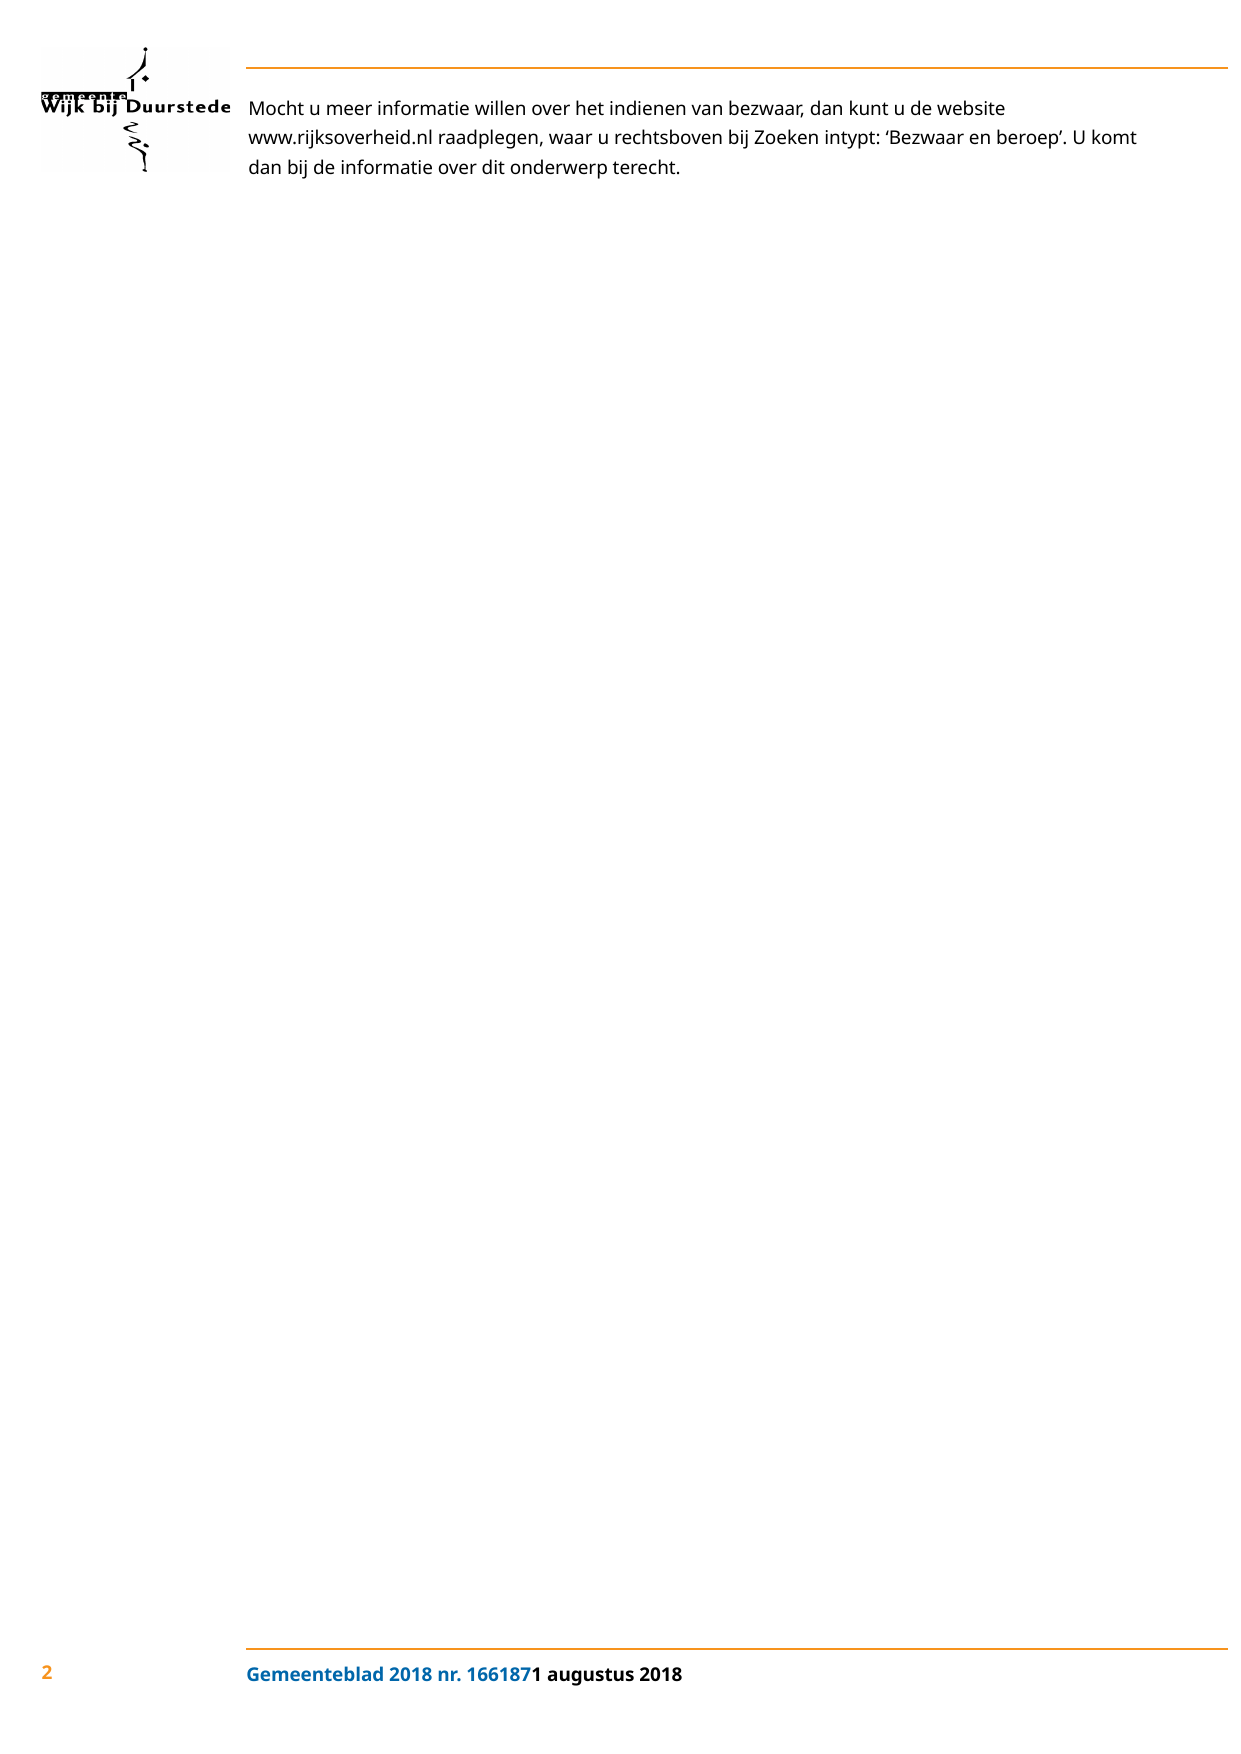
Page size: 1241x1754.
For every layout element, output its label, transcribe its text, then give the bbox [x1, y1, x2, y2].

picture [41, 47, 231, 172]
text Mocht u meer informatie willen over het indienen van bezwaar, dan kunt u de website www.rijksoverheid.nl raadplegen, waar u rechtsboven bij Zoeken intypt: ‘Bezwaar en beroep’. U komt dan bij de informatie over dit onderwerp terecht. [248, 95, 1152, 180]
